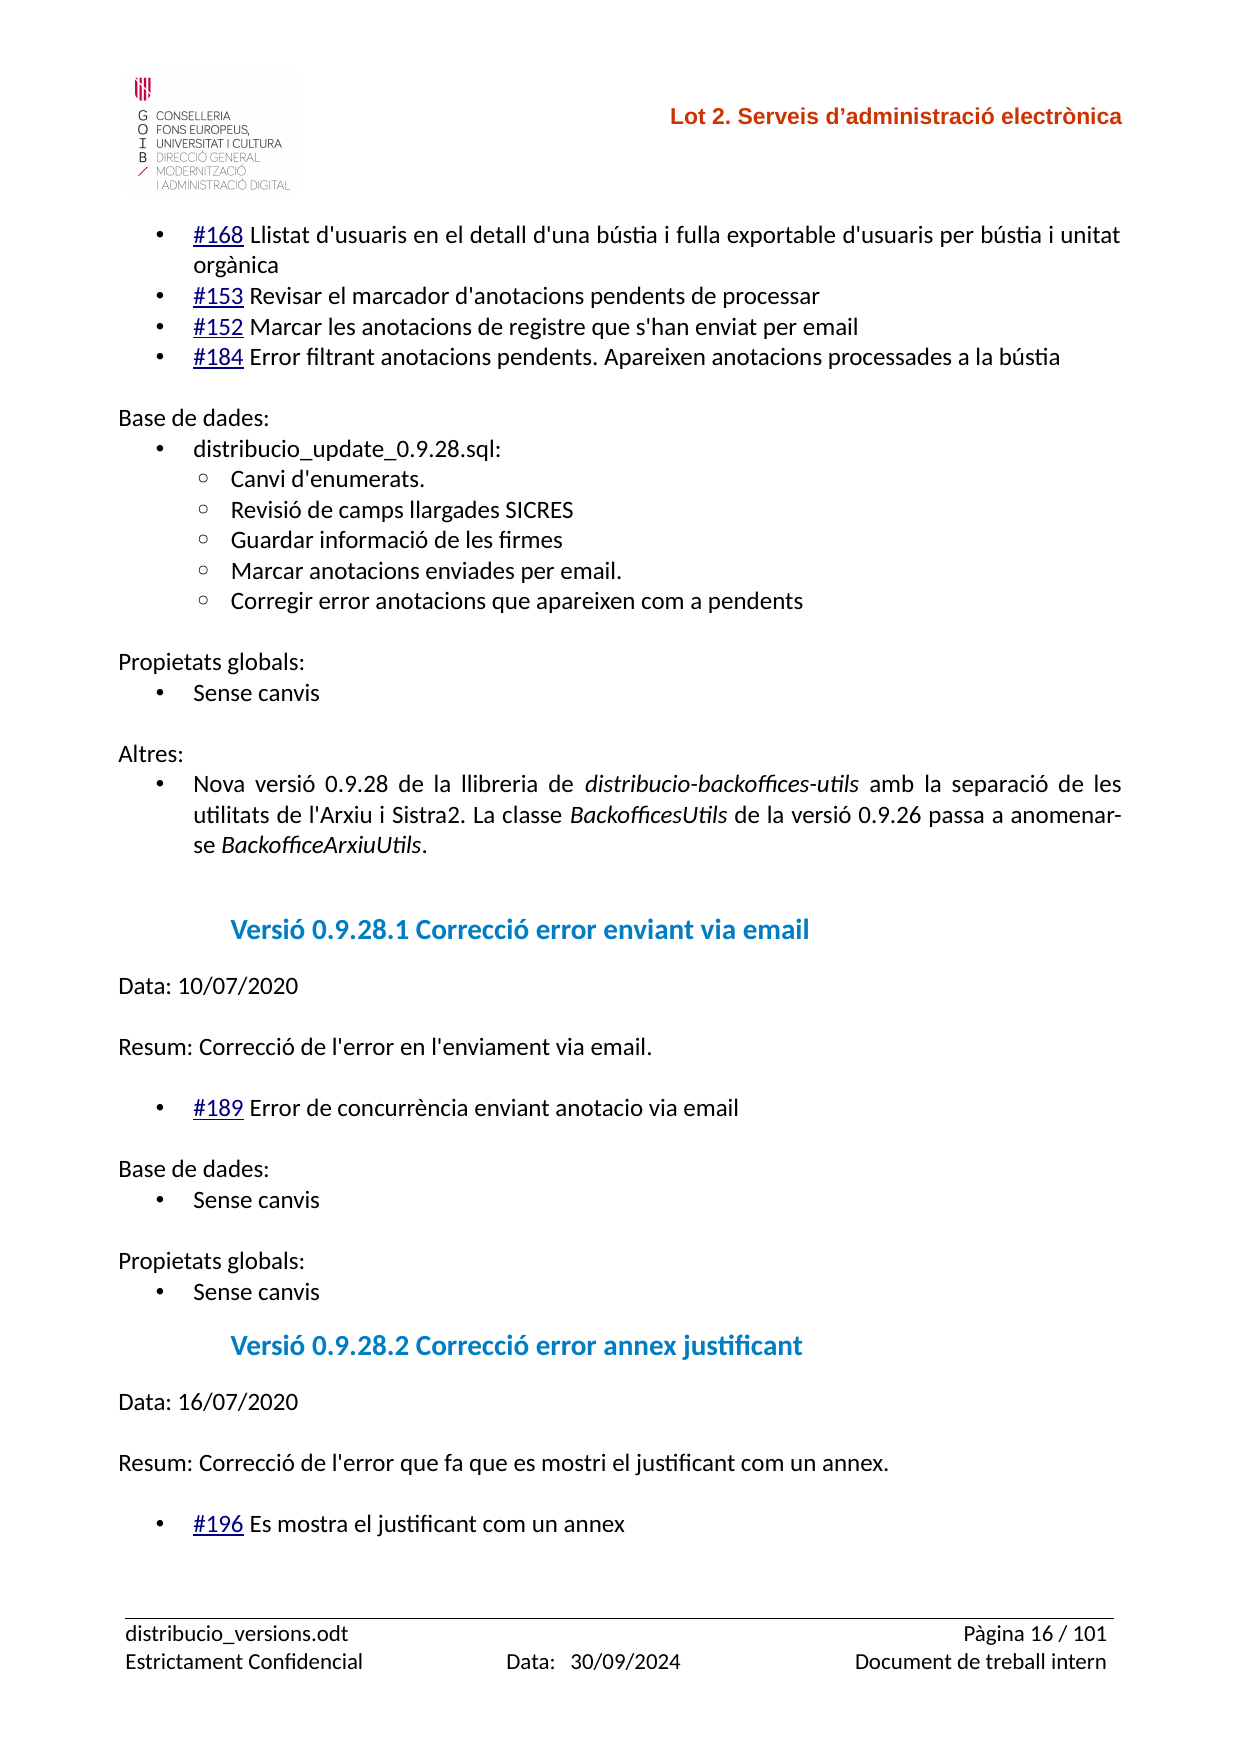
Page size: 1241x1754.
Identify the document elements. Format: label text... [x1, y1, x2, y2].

list #189 Error de concurrència enviant anotacio via email [156, 1093, 1122, 1123]
list #196 Es mostra el justificant com un annex [156, 1508, 1122, 1539]
text Base de dades: [118, 402, 1122, 433]
list Sense canvis [156, 1184, 1122, 1215]
list Corregir error anotacions que apareixen com a pendents [193, 585, 1122, 616]
list #152 Marcar les anotacions de registre que s'han enviat per email [156, 311, 1122, 341]
list Canvi d'enumerats. [193, 463, 1122, 494]
list #153 Revisar el marcador d'anotacions pendents de processar [156, 280, 1122, 311]
text Altres: [118, 738, 1122, 768]
text Propietats globals: [118, 1245, 1122, 1276]
list Nova versió 0.9.28 de la llibreria de distribucio-backoffices-utils amb la separació de les utilitats de l'Arxiu i Sistra2. La classe BackofficesUtils de la versió 0.9.26 passa a anomenar-se BackofficeArxiuUtils. [156, 768, 1122, 860]
list Guardar informació de les firmes [193, 524, 1122, 555]
list distribucio_update_0.9.28.sql: [156, 433, 1122, 463]
subtitle Versió 0.9.28.2 Correcció error annex justificant [153, 1327, 1122, 1362]
text Resum: Correcció de l'error que fa que es mostri el justificant com un annex. [118, 1447, 1122, 1478]
list #168 Llistat d'usuaris en el detall d'una bústia i fulla exportable d'usuaris per bústia i unitat orgànica [156, 219, 1122, 280]
text Propietats globals: [118, 646, 1122, 677]
text Resum: Correcció de l'error en l'enviament via email. [118, 1032, 1122, 1062]
text Data: 10/07/2020 [118, 971, 1122, 1001]
list Sense canvis [156, 1276, 1122, 1306]
subtitle Versió 0.9.28.1 Correcció error enviant via email [153, 911, 1122, 947]
picture [126, 70, 299, 197]
list #184 Error filtrant anotacions pendents. Apareixen anotacions processades a la bústia [156, 341, 1122, 372]
text Base de dades: [118, 1154, 1122, 1184]
list Revisió de camps llargades SICRES [193, 494, 1122, 524]
list Sense canvis [156, 677, 1122, 707]
text Data: 16/07/2020 [118, 1386, 1122, 1417]
list Marcar anotacions enviades per email. [193, 555, 1122, 585]
